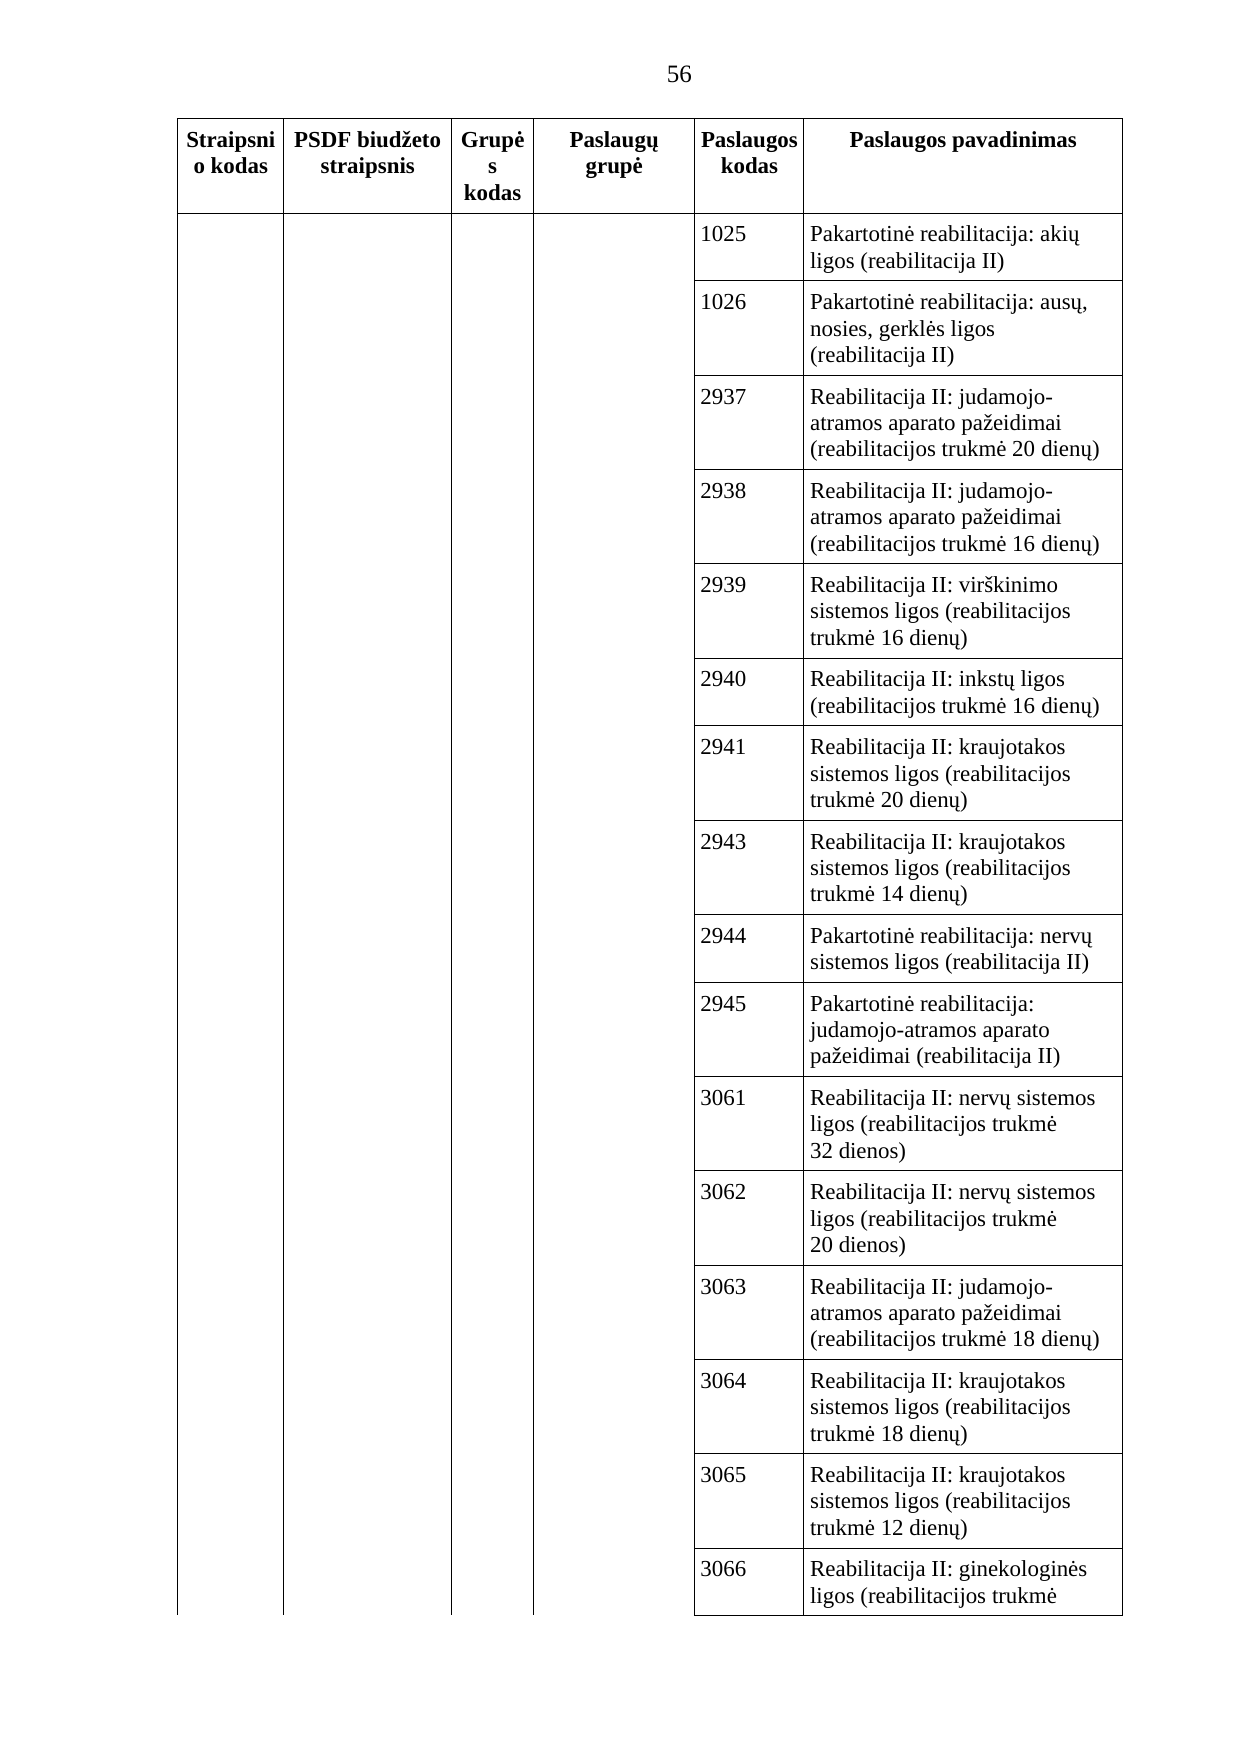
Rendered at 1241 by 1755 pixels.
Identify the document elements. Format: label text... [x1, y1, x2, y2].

table_cell Pakartotinė reabilitacija: judamojo-atramos aparato pažeidimai (reabilitacija II) [804, 983, 1122, 1076]
table_cell [178, 982, 283, 1076]
table_cell [284, 1548, 451, 1615]
table_cell [534, 1265, 694, 1359]
table_cell 2939 [695, 564, 803, 657]
table_cell [284, 214, 451, 280]
table_cell [284, 914, 451, 982]
table_cell Reabilitacija II: nervų sistemos ligos (reabilitacijos trukmė 32 dienos) [804, 1077, 1122, 1170]
table_header PSDF biudžeto straipsnis [284, 119, 451, 212]
table_header Grupės kodas [452, 119, 533, 212]
table_cell [178, 1453, 283, 1547]
table_header Straipsnio kodas [178, 119, 283, 212]
table_cell [178, 563, 283, 657]
table_cell [178, 375, 283, 469]
table_cell [534, 1359, 694, 1453]
table_cell [284, 725, 451, 819]
table_cell Pakartotinė reabilitacija: ausų, nosies, gerklės ligos (reabilitacija II) [804, 281, 1122, 374]
table_cell [534, 914, 694, 982]
table_cell [452, 725, 533, 819]
table_cell [452, 820, 533, 914]
table_cell [534, 214, 694, 280]
table_cell [452, 914, 533, 982]
table_cell [178, 1265, 283, 1359]
table_cell Reabilitacija II: kraujotakos sistemos ligos (reabilitacijos trukmė 20 dienų) [804, 726, 1122, 819]
table_cell [534, 658, 694, 725]
table_cell [534, 1453, 694, 1547]
table_cell [534, 375, 694, 469]
table_cell [284, 375, 451, 469]
table_cell 3066 [695, 1549, 803, 1615]
table_cell 3061 [695, 1077, 803, 1170]
table_cell [284, 820, 451, 914]
table_cell [452, 280, 533, 374]
table_cell 2945 [695, 983, 803, 1076]
table_cell [178, 280, 283, 374]
table_cell [284, 1170, 451, 1264]
table_cell [452, 214, 533, 280]
table_cell 2941 [695, 726, 803, 819]
table_cell 1025 [695, 214, 803, 280]
table_cell [178, 214, 283, 280]
table_cell [284, 658, 451, 725]
table_cell [452, 982, 533, 1076]
table_cell [284, 1076, 451, 1170]
table_cell [452, 1359, 533, 1453]
table_cell [178, 1548, 283, 1615]
table_cell Pakartotinė reabilitacija: akių ligos (reabilitacija II) [804, 214, 1122, 280]
table_cell [178, 1076, 283, 1170]
table_cell [178, 658, 283, 725]
table_cell [178, 1170, 283, 1264]
table_header Paslaugos kodas [695, 119, 803, 212]
table_cell 2944 [695, 915, 803, 982]
table_cell Pakartotinė reabilitacija: nervų sistemos ligos (reabilitacija II) [804, 915, 1122, 982]
table_cell [452, 1076, 533, 1170]
table_cell [452, 1170, 533, 1264]
table_cell [284, 1359, 451, 1453]
table_cell [178, 469, 283, 563]
table_cell [452, 1265, 533, 1359]
table_cell Reabilitacija II: kraujotakos sistemos ligos (reabilitacijos trukmė 14 dienų) [804, 821, 1122, 914]
table_cell [284, 1265, 451, 1359]
table_cell 3065 [695, 1454, 803, 1547]
table_cell [534, 469, 694, 563]
table_cell Reabilitacija II: inkstų ligos (reabilitacijos trukmė 16 dienų) [804, 659, 1122, 725]
table_cell [284, 280, 451, 374]
table_cell Reabilitacija II: nervų sistemos ligos (reabilitacijos trukmė 20 dienos) [804, 1171, 1122, 1264]
table_cell [284, 982, 451, 1076]
table_header Paslaugos pavadinimas [804, 119, 1122, 212]
table_cell [534, 563, 694, 657]
table_cell 2937 [695, 376, 803, 469]
table_cell Reabilitacija II: kraujotakos sistemos ligos (reabilitacijos trukmė 12 dienų) [804, 1454, 1122, 1547]
table_cell [284, 469, 451, 563]
table_cell [178, 914, 283, 982]
table_cell [534, 1548, 694, 1615]
table_cell Reabilitacija II: judamojo-atramos aparato pažeidimai (reabilitacijos trukmė 18 dienų) [804, 1266, 1122, 1359]
table_cell 2940 [695, 659, 803, 725]
table_cell [534, 280, 694, 374]
table_cell [452, 1548, 533, 1615]
table_cell [178, 725, 283, 819]
table_cell [178, 1359, 283, 1453]
table_cell [452, 1453, 533, 1547]
table_header Paslaugų grupė [534, 119, 694, 212]
table_cell [452, 375, 533, 469]
table_cell [178, 820, 283, 914]
table_cell [534, 1170, 694, 1264]
table_cell [452, 658, 533, 725]
table_cell 3063 [695, 1266, 803, 1359]
table_cell [534, 1076, 694, 1170]
table_cell [452, 563, 533, 657]
table_cell [534, 725, 694, 819]
table_cell 2943 [695, 821, 803, 914]
table_cell [452, 469, 533, 563]
table_cell Reabilitacija II: judamojo-atramos aparato pažeidimai (reabilitacijos trukmė 16 dienų) [804, 470, 1122, 563]
table_cell 3062 [695, 1171, 803, 1264]
table_cell Reabilitacija II: judamojo-atramos aparato pažeidimai (reabilitacijos trukmė 20 dienų) [804, 376, 1122, 469]
table_cell [534, 982, 694, 1076]
table_cell 3064 [695, 1360, 803, 1453]
table_cell [284, 1453, 451, 1547]
table_cell [534, 820, 694, 914]
table_cell Reabilitacija II: kraujotakos sistemos ligos (reabilitacijos trukmė 18 dienų) [804, 1360, 1122, 1453]
table_cell Reabilitacija II: ginekologinės ligos (reabilitacijos trukmė [804, 1549, 1122, 1615]
table_cell Reabilitacija II: virškinimo sistemos ligos (reabilitacijos trukmė 16 dienų) [804, 564, 1122, 657]
table_cell 1026 [695, 281, 803, 374]
table_cell [284, 563, 451, 657]
table_cell 2938 [695, 470, 803, 563]
